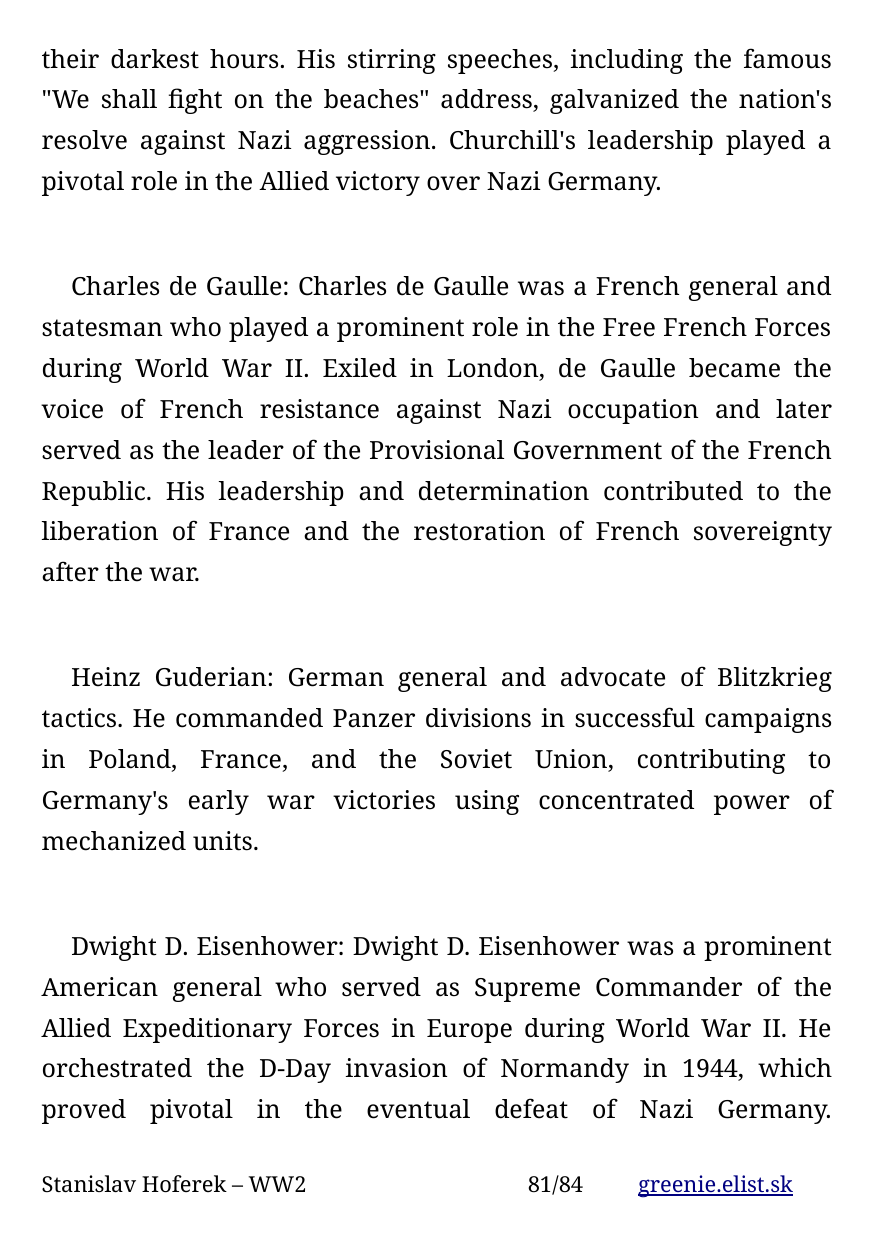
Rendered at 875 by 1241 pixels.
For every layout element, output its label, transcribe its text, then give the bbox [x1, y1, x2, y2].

text their darkest hours. His stirring speeches, including the famous "We shall fight on the beaches" address, galvanized the nation's resolve against Nazi aggression. Churchill's leadership played a pivotal role in the Allied victory over Nazi Germany. [41, 41, 833, 198]
text Dwight D. Eisenhower: Dwight D. Eisenhower was a prominent American general who served as Supreme Commander of the Allied Expeditionary Forces in Europe during World War II. He orchestrated the D-Day invasion of Normandy in 1944, which proved pivotal in the eventual defeat of Nazi Germany. [41, 929, 833, 1126]
text Charles de Gaulle: Charles de Gaulle was a French general and statesman who played a prominent role in the Free French Forces during World War II. Exiled in London, de Gaulle became the voice of French resistance against Nazi occupation and later served as the leader of the Provisional Government of the French Republic. His leadership and determination contributed to the liberation of France and the restoration of French sovereignty after the war. [41, 269, 833, 589]
text Heinz Guderian: German general and advocate of Blitzkrieg tactics. He commanded Panzer divisions in successful campaigns in Poland, France, and the Soviet Union, contributing to Germany's early war victories using concentrated power of mechanized units. [41, 660, 833, 857]
